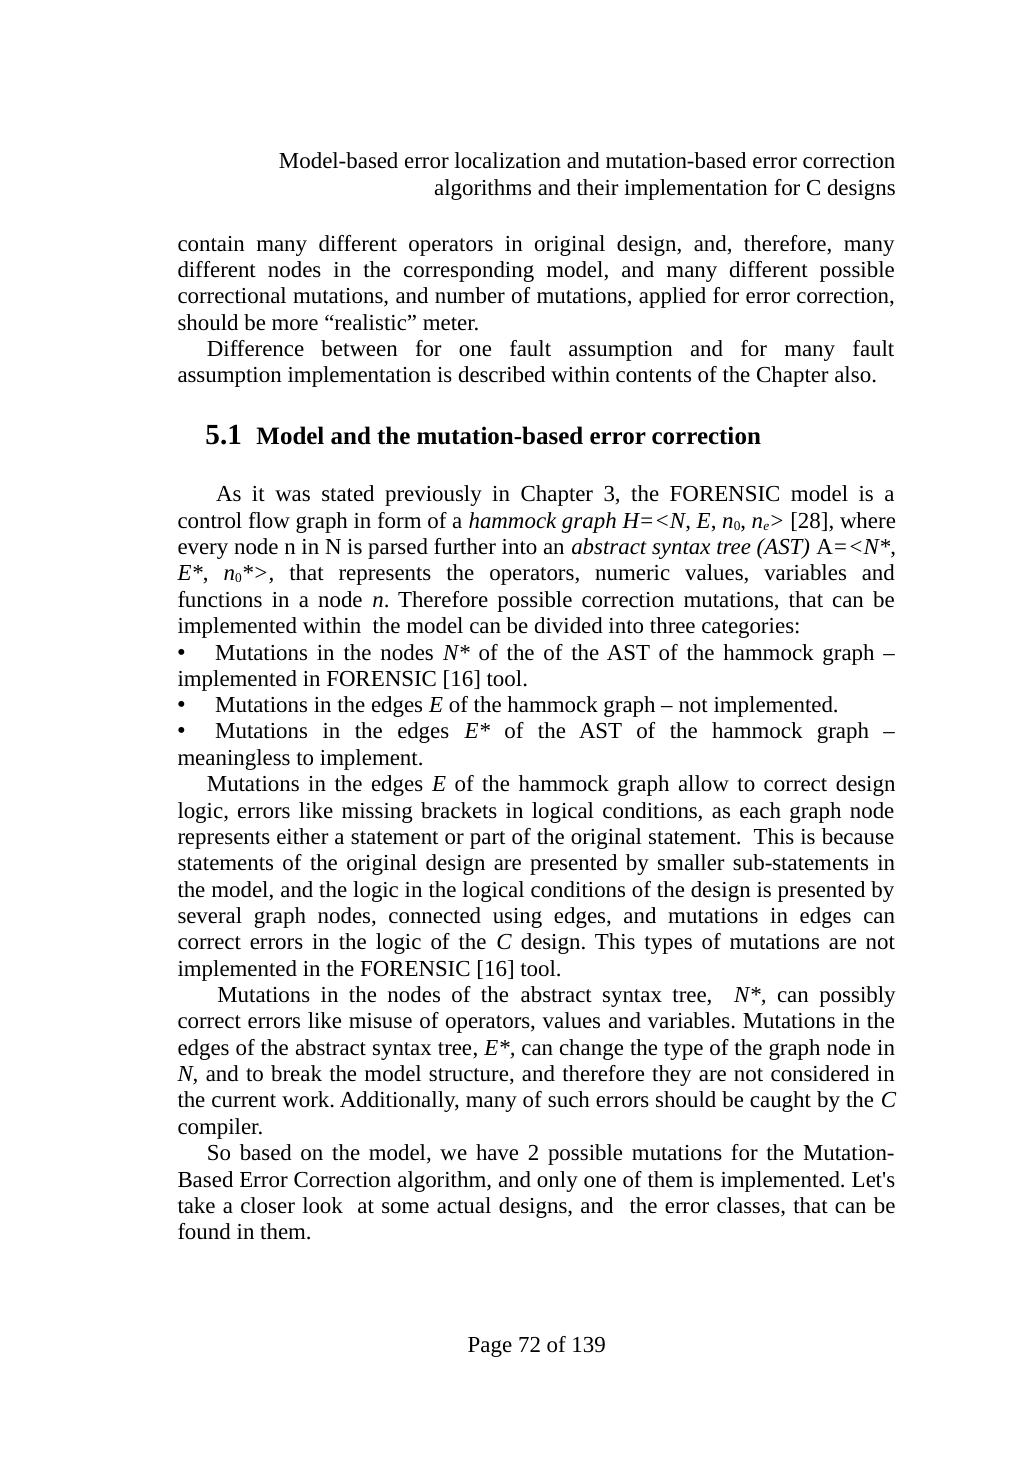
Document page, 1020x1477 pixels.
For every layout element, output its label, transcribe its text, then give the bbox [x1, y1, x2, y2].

text So based on the model, we have 2 possible mutations for the Mutation-Based Error Correction algorithm, and only one of them is implemented. Let's take a closer look at some actual designs, and the error classes, that can be found in them. [177, 1139, 896, 1245]
text Mutations in the edges E of the hammock graph allow to correct design logic, errors like missing brackets in logical conditions, as each graph node represents either a statement or part of the original statement. This is because statements of the original design are presented by smaller sub-statements in the model, and the logic in the logical conditions of the design is presented by several graph nodes, connected using edges, and mutations in edges can correct errors in the logic of the C design. This types of mutations are not implemented in the FORENSIC [16] tool. [177, 770, 896, 981]
text contain many different operators in original design, and, therefore, many different nodes in the corresponding model, and many different possible correctional mutations, and number of mutations, applied for error correction, should be more “realistic” meter. [177, 230, 896, 335]
text As it was stated previously in Chapter 3, the FORENSIC model is a control flow graph in form of a hammock graph H=<N, E, n0, ne> [28], where every node n in N is parsed further into an abstract syntax tree (AST) A=<N*, E*, n0*>, that represents the operators, numeric values, variables and functions in a node n. Therefore possible correction mutations, that can be implemented within the model can be divided into three categories: [177, 480, 896, 638]
text Difference between for one fault assumption and for many fault assumption implementation is described within contents of the Chapter also. [177, 335, 896, 388]
subtitle Model and the mutation-based error correction [198, 417, 896, 451]
list Mutations in the edges E of the hammock graph – not implemented. [177, 691, 896, 718]
list Mutations in the edges E* of the AST of the hammock graph – meaningless to implement. [177, 718, 896, 770]
text Mutations in the nodes of the abstract syntax tree, N*, can possibly correct errors like misuse of operators, values and variables. Mutations in the edges of the abstract syntax tree, E*, can change the type of the graph node in N, and to break the model structure, and therefore they are not considered in the current work. Additionally, many of such errors should be caught by the C compiler. [177, 981, 896, 1139]
list Mutations in the nodes N* of the of the AST of the hammock graph – implemented in FORENSIC [16] tool. [177, 638, 896, 691]
